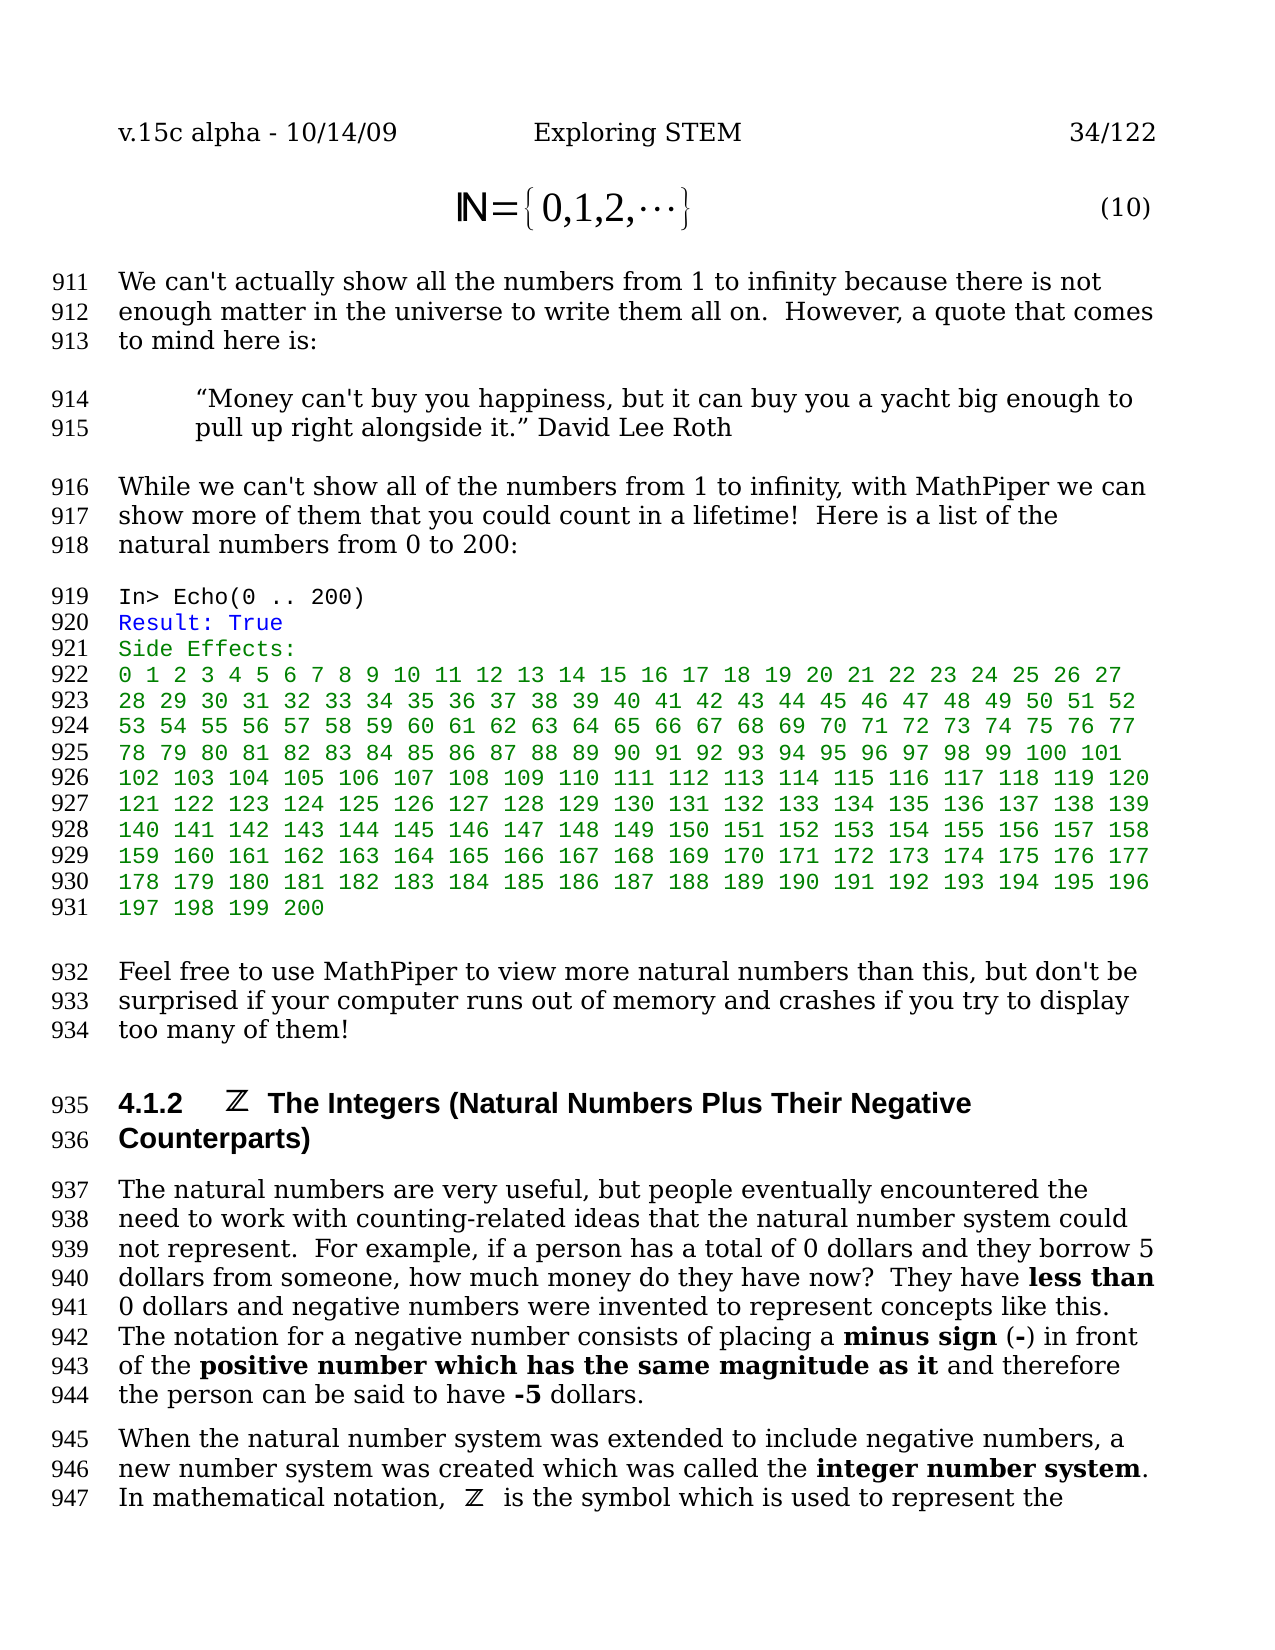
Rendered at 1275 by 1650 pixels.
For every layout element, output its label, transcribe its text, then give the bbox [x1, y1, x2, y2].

text 0 1 2 3 4 5 6 7 8 9 10 11 12 13 14 15 16 17 18 19 20 21 22 23 24 25 26 27 28 29 30 31 32 33 34 35 36 37 38 39 40 41 42 43 44 45 46 47 48 49 50 51 52 53 54 55 56 57 58 59 60 61 62 63 64 65 66 67 68 69 70 71 72 73 74 75 76 77 78 79 80 81 82 83 84 85 86 87 88 89 90 91 92 93 94 95 96 97 98 99 100 101 102 103 104 105 106 107 108 109 110 111 112 113 114 115 116 117 118 119 120 121 122 123 124 125 126 127 128 129 130 131 132 133 134 135 136 137 138 139 140 141 142 143 144 145 146 147 148 149 150 151 152 153 154 155 156 157 158 159 160 161 162 163 164 165 166 167 168 169 170 171 172 173 174 175 176 177 178 179 180 181 182 183 184 185 186 187 188 189 190 191 192 193 194 195 196 197 198 199 200 [118, 663, 1157, 922]
text In> Echo(0 .. 200) [118, 585, 1157, 611]
text We can't actually show all the numbers from 1 to infinity because there is not enough matter in the universe to write them all on. However, a quote that comes to mind here is: [118, 268, 1157, 355]
text Side Effects: [118, 637, 1157, 663]
text Result: True [118, 611, 1157, 637]
table_header (10) [1041, 177, 1157, 238]
text Feel free to use MathPiper to view more natural numbers than this, but don't be surprised if your computer runs out of memory and crashes if you try to display too many of them! [118, 957, 1157, 1045]
text When the natural number system was extended to include negative numbers, a new number system was created which was called the integer number system. In mathematical notation,is the symbol which is used to represent the [118, 1425, 1157, 1513]
text While we can't show all of the numbers from 1 to infinity, with MathPiper we can show more of them that you could count in a lifetime! Here is a list of the natural numbers from 0 to 200: [118, 472, 1157, 559]
subtitle The Integers (Natural Numbers Plus Their Negative Counterparts) [118, 1084, 1157, 1154]
table_header [118, 177, 1041, 238]
text “Money can't buy you happiness, but it can buy you a yacht big enough to pull up right alongside it.” David Lee Roth [195, 384, 1157, 443]
text The natural numbers are very useful, but people eventually encountered the need to work with counting-related ideas that the natural number system could not represent. For example, if a person has a total of 0 dollars and they borrow 5 dollars from someone, how much money do they have now? They have less than 0 dollars and negative numbers were invented to represent concepts like this. The notation for a negative number consists of placing a minus sign (-) in front of the positive number which has the same magnitude as it and therefore the person can be said to have -5 dollars. [118, 1176, 1157, 1410]
